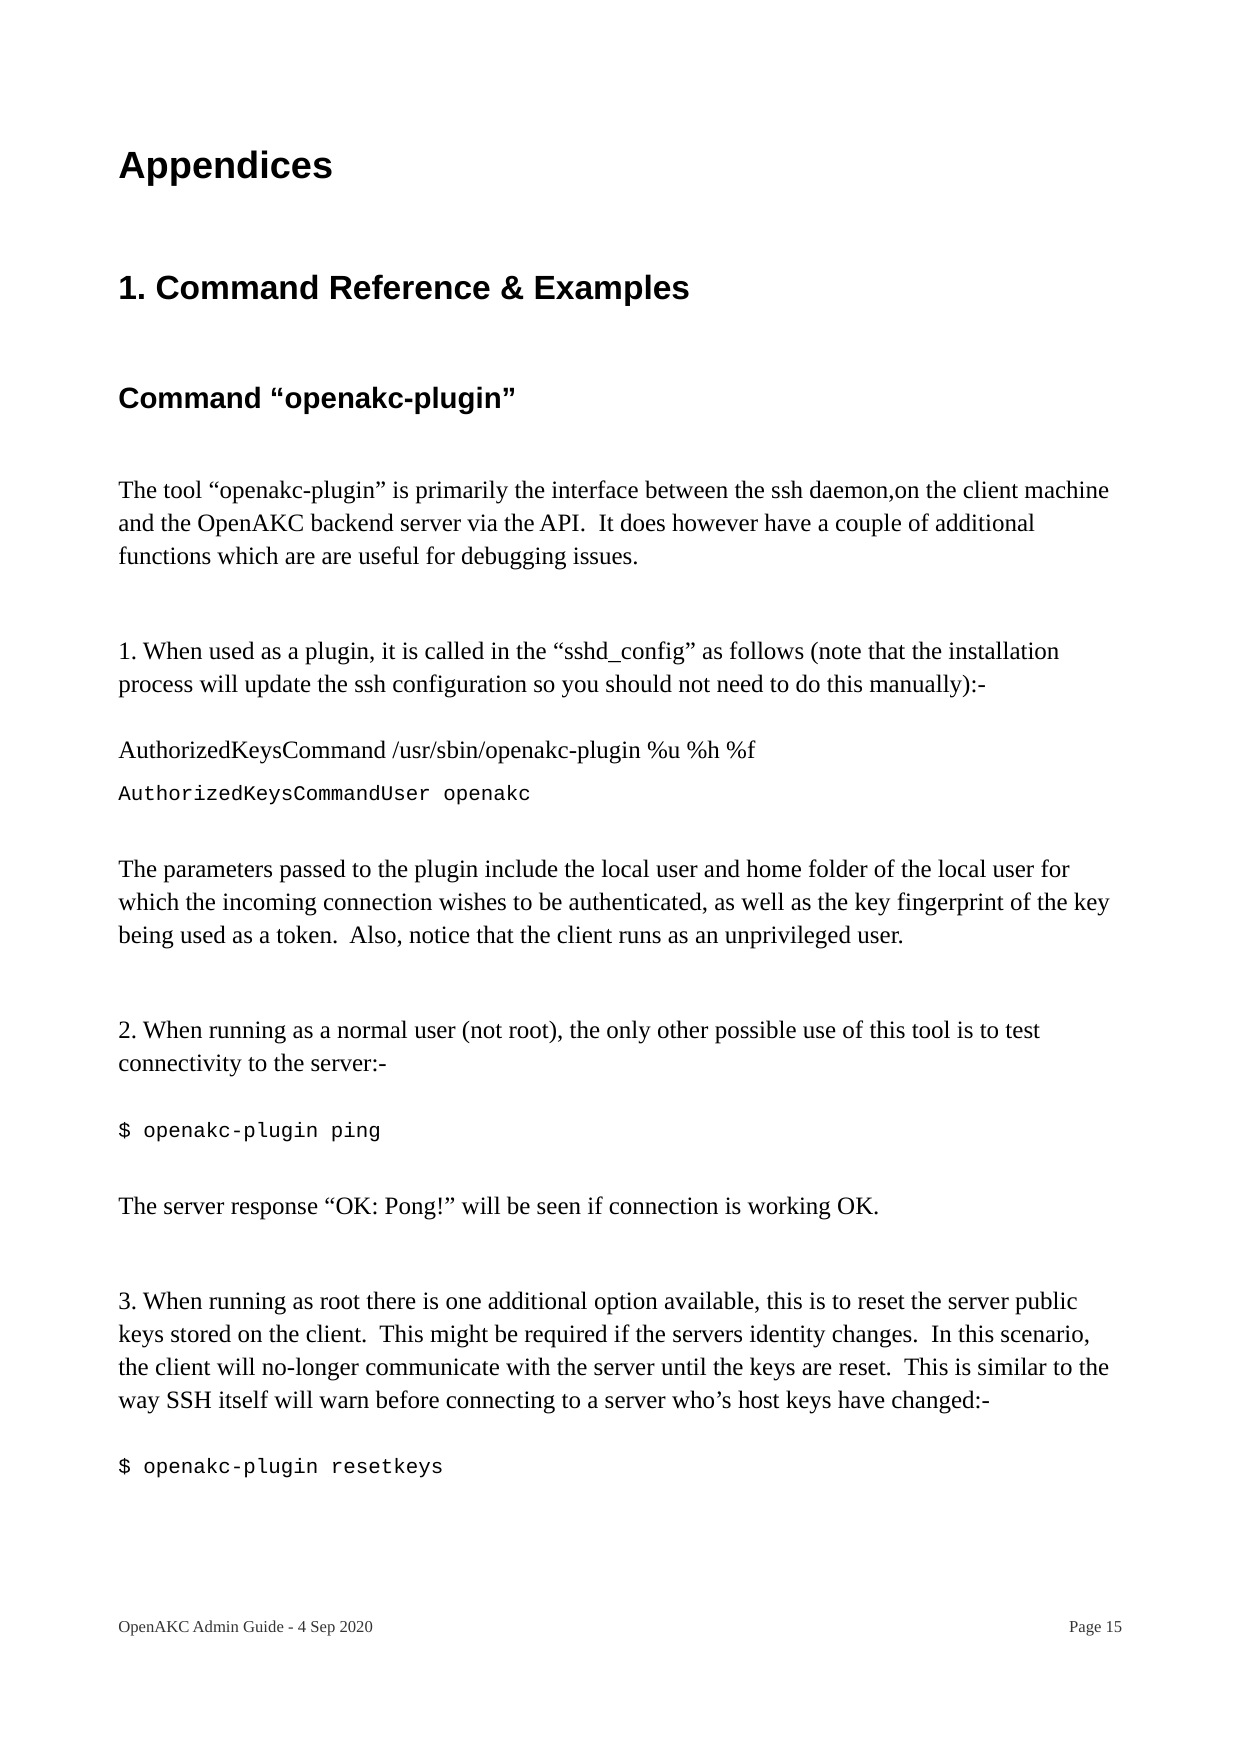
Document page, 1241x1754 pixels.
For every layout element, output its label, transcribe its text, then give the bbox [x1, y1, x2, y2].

subtitle 1. Command Reference & Examples [118, 268, 1122, 306]
text 1. When used as a plugin, it is called in the “sshd_config” as follows (note that the installation process will update the ssh configuration so you should not need to do this manually):- AuthorizedKeysCommand /usr/sbin/openakc-plugin %u %h %f [118, 636, 1122, 764]
subtitle Command “openakc-plugin” [118, 381, 1122, 415]
text 3. When running as root there is one additional option available, this is to reset the server public keys stored on the client. This might be required if the servers identity changes. In this scenario, the client will no-longer communicate with the server until the keys are reset. This is similar to the way SSH itself will warn before connecting to a server who’s host keys have changed:- [118, 1286, 1122, 1414]
subtitle Appendices [118, 143, 1122, 187]
text $ openakc-plugin ping [118, 1119, 1122, 1143]
text $ openakc-plugin resetkeys [118, 1456, 1122, 1480]
text 2. When running as a normal user (not root), the only other possible use of this tool is to test connectivity to the server:- [118, 1015, 1122, 1077]
text The parameters passed to the plugin include the local user and home folder of the local user for which the incoming connection wishes to be authenticated, as well as the key fingerprint of the key being used as a token. Also, notice that the client runs as an unprivileged user. [118, 854, 1122, 949]
text The tool “openakc-plugin” is primarily the interface between the ssh daemon,on the client machine and the OpenAKC backend server via the API. It does however have a couple of additional functions which are are useful for debugging issues. [118, 475, 1122, 570]
text AuthorizedKeysCommandUser openakc [118, 783, 1122, 806]
text The server response “OK: Pong!” will be seen if connection is working OK. [118, 1191, 1122, 1219]
